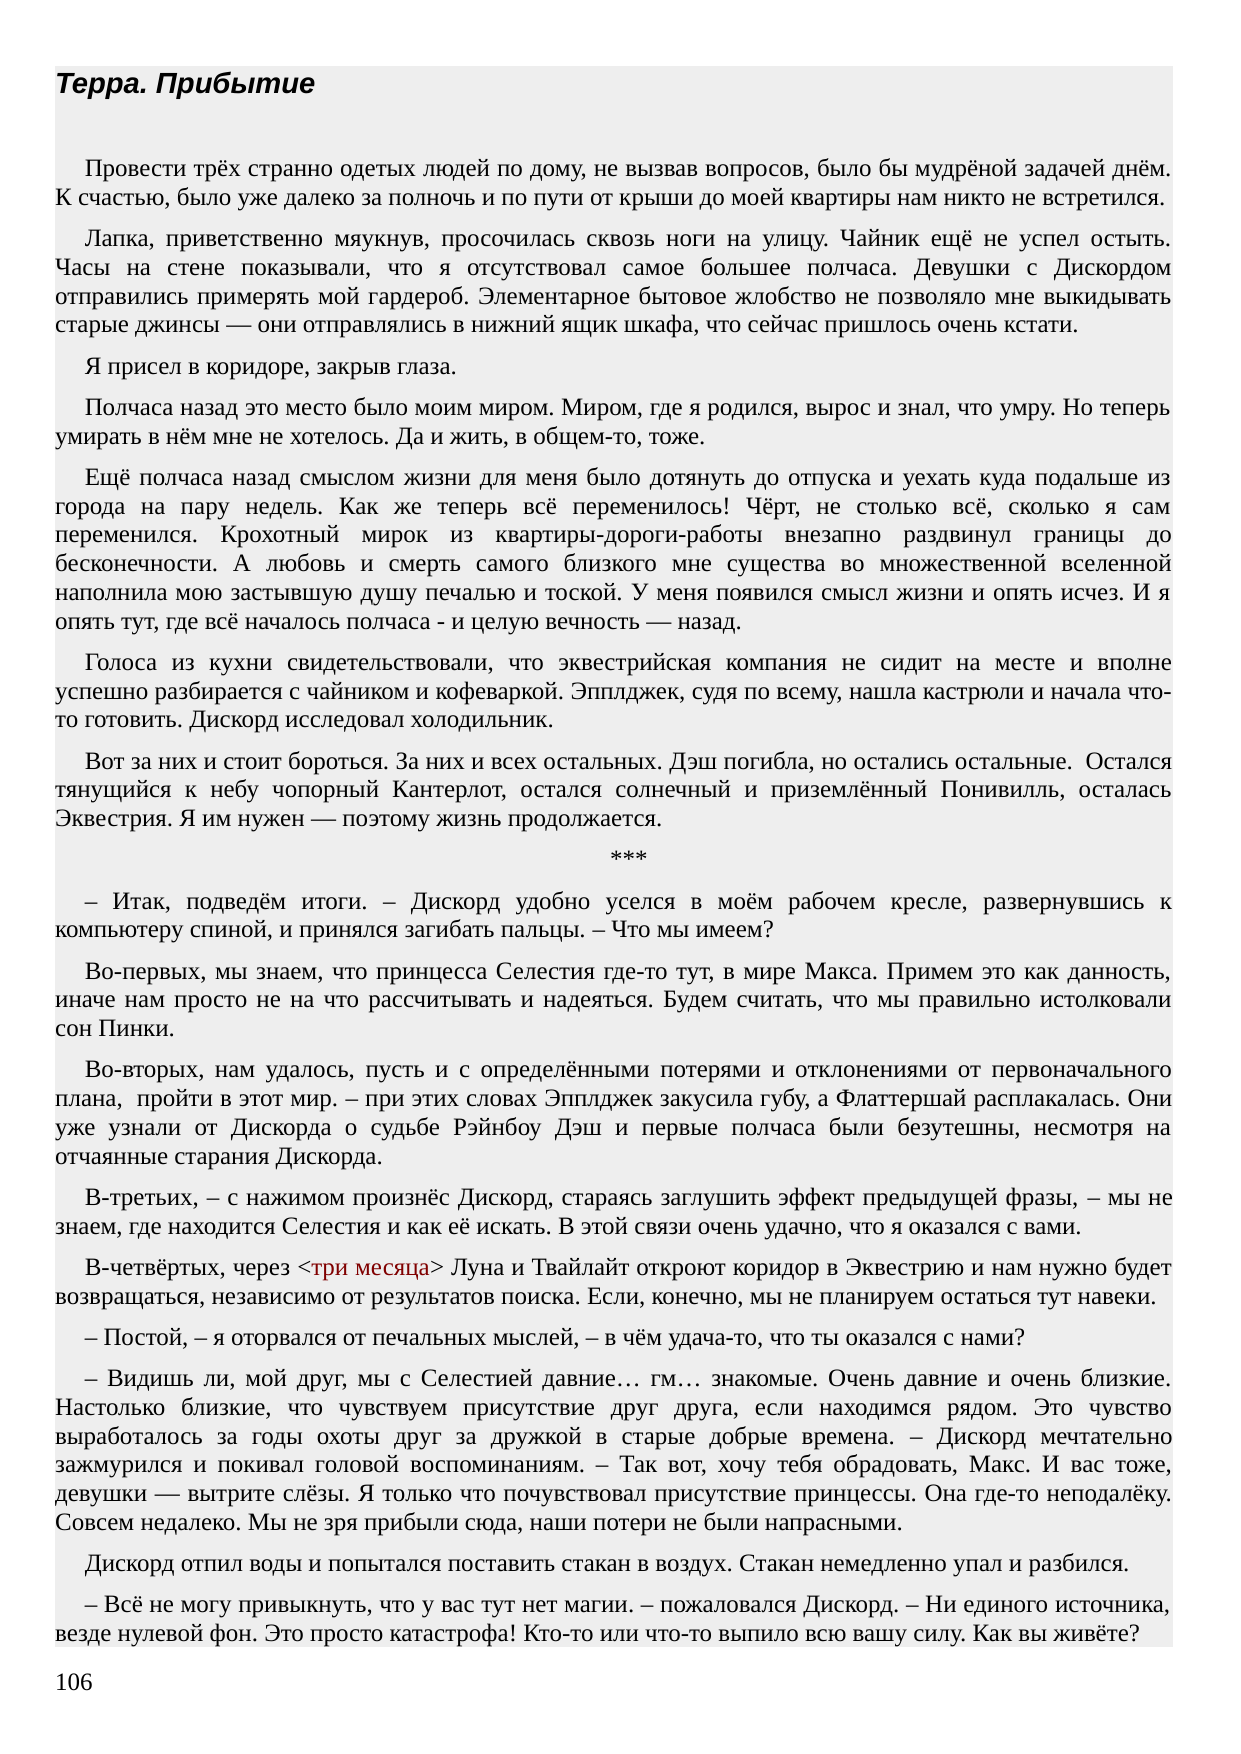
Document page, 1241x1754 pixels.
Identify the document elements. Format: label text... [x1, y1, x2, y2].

text Во-первых, мы знаем, что принцесса Селестия где-то тут, в мире Макса. Примем это как данность, иначе нам просто не на что рассчитывать и надеяться. Будем считать, что мы правильно истолковали сон Пинки. [55, 956, 1173, 1042]
text – Постой, – я оторвался от печальных мыслей, – в чём удача-то, что ты оказался с нами? [55, 1322, 1173, 1351]
text Вот за них и стоит бороться. За них и всех остальных. Дэш погибла, но остались остальные. Остался тянущийся к небу чопорный Кантерлот, остался солнечный и приземлённый Понивилль, осталась Эквестрия. Я им нужен — поэтому жизнь продолжается. [55, 746, 1173, 832]
text – Итак, подведём итоги. – Дискорд удобно уселся в моём рабочем кресле, развернувшись к компьютеру спиной, и принялся загибать пальцы. – Что мы имеем? [55, 886, 1173, 943]
text Лапка, приветственно мяукнув, просочилась сквозь ноги на улицу. Чайник ещё не успел остыть. Часы на стене показывали, что я отсутствовал самое большее полчаса. Девушки с Дискордом отправились примерять мой гардероб. Элементарное бытовое жлобство не позволяло мне выкидывать старые джинсы — они отправлялись в нижний ящик шкафа, что сейчас пришлось очень кстати. [55, 223, 1173, 338]
subtitle Терра. Прибытие [55, 66, 1173, 99]
text В-четвёртых, через <три месяца> Луна и Твайлайт откроют коридор в Эквестрию и нам нужно будет возвращаться, независимо от результатов поиска. Если, конечно, мы не планируем остаться тут навеки. [55, 1252, 1173, 1309]
text Я присел в коридоре, закрыв глаза. [55, 351, 1173, 379]
text *** [55, 844, 1173, 873]
text – Всё не могу привыкнуть, что у вас тут нет магии. – пожаловался Дискорд. – Ни единого источника, везде нулевой фон. Это просто катастрофа! Кто-то или что-то выпило всю вашу силу. Как вы живёте? [55, 1589, 1173, 1647]
text Полчаса назад это место было моим миром. Миром, где я родился, вырос и знал, что умру. Но теперь умирать в нём мне не хотелось. Да и жить, в общем-то, тоже. [55, 392, 1173, 449]
text Дискорд отпил воды и попытался поставить стакан в воздух. Стакан немедленно упал и разбился. [55, 1548, 1173, 1577]
text Голоса из кухни свидетельствовали, что эквестрийская компания не сидит на месте и вполне успешно разбирается с чайником и кофеваркой. Эпплджек, судя по всему, нашла кастрюли и начала что-то готовить. Дискорд исследовал холодильник. [55, 647, 1173, 733]
text – Видишь ли, мой друг, мы с Селестией давние… гм… знакомые. Очень давние и очень близкие. Настолько близкие, что чувствуем присутствие друг друга, если находимся рядом. Это чувство выработалось за годы охоты друг за дружкой в старые добрые времена. – Дискорд мечтательно зажмурился и покивал головой воспоминаниям. – Так вот, хочу тебя обрадовать, Макс. И вас тоже, девушки — вытрите слёзы. Я только что почувствовал присутствие принцессы. Она где-то неподалёку. Совсем недалеко. Мы не зря прибыли сюда, наши потери не были напрасными. [55, 1363, 1173, 1536]
text Ещё полчаса назад смыслом жизни для меня было дотянуть до отпуска и уехать куда подальше из города на пару недель. Как же теперь всё переменилось! Чёрт, не столько всё, сколько я сам переменился. Крохотный мирок из квартиры-дороги-работы внезапно раздвинул границы до бесконечности. А любовь и смерть самого близкого мне существа во множественной вселенной наполнила мою застывшую душу печалью и тоской. У меня появился смысл жизни и опять исчез. И я опять тут, где всё началось полчаса - и целую вечность — назад. [55, 462, 1173, 634]
text В-третьих, – с нажимом произнёс Дискорд, стараясь заглушить эффект предыдущей фразы, – мы не знаем, где находится Селестия и как её искать. В этой связи очень удачно, что я оказался с вами. [55, 1182, 1173, 1239]
text Во-вторых, нам удалось, пусть и с определёнными потерями и отклонениями от первоначального плана, пройти в этот мир. – при этих словах Эпплджек закусила губу, а Флаттершай расплакалась. Они уже узнали от Дискорда о судьбе Рэйнбоу Дэш и первые полчаса были безутешны, несмотря на отчаянные старания Дискорда. [55, 1054, 1173, 1169]
text Провести трёх странно одетых людей по дому, не вызвав вопросов, было бы мудрёной задачей днём. К счастью, было уже далеко за полночь и по пути от крыши до моей квартиры нам никто не встретился. [55, 153, 1173, 211]
